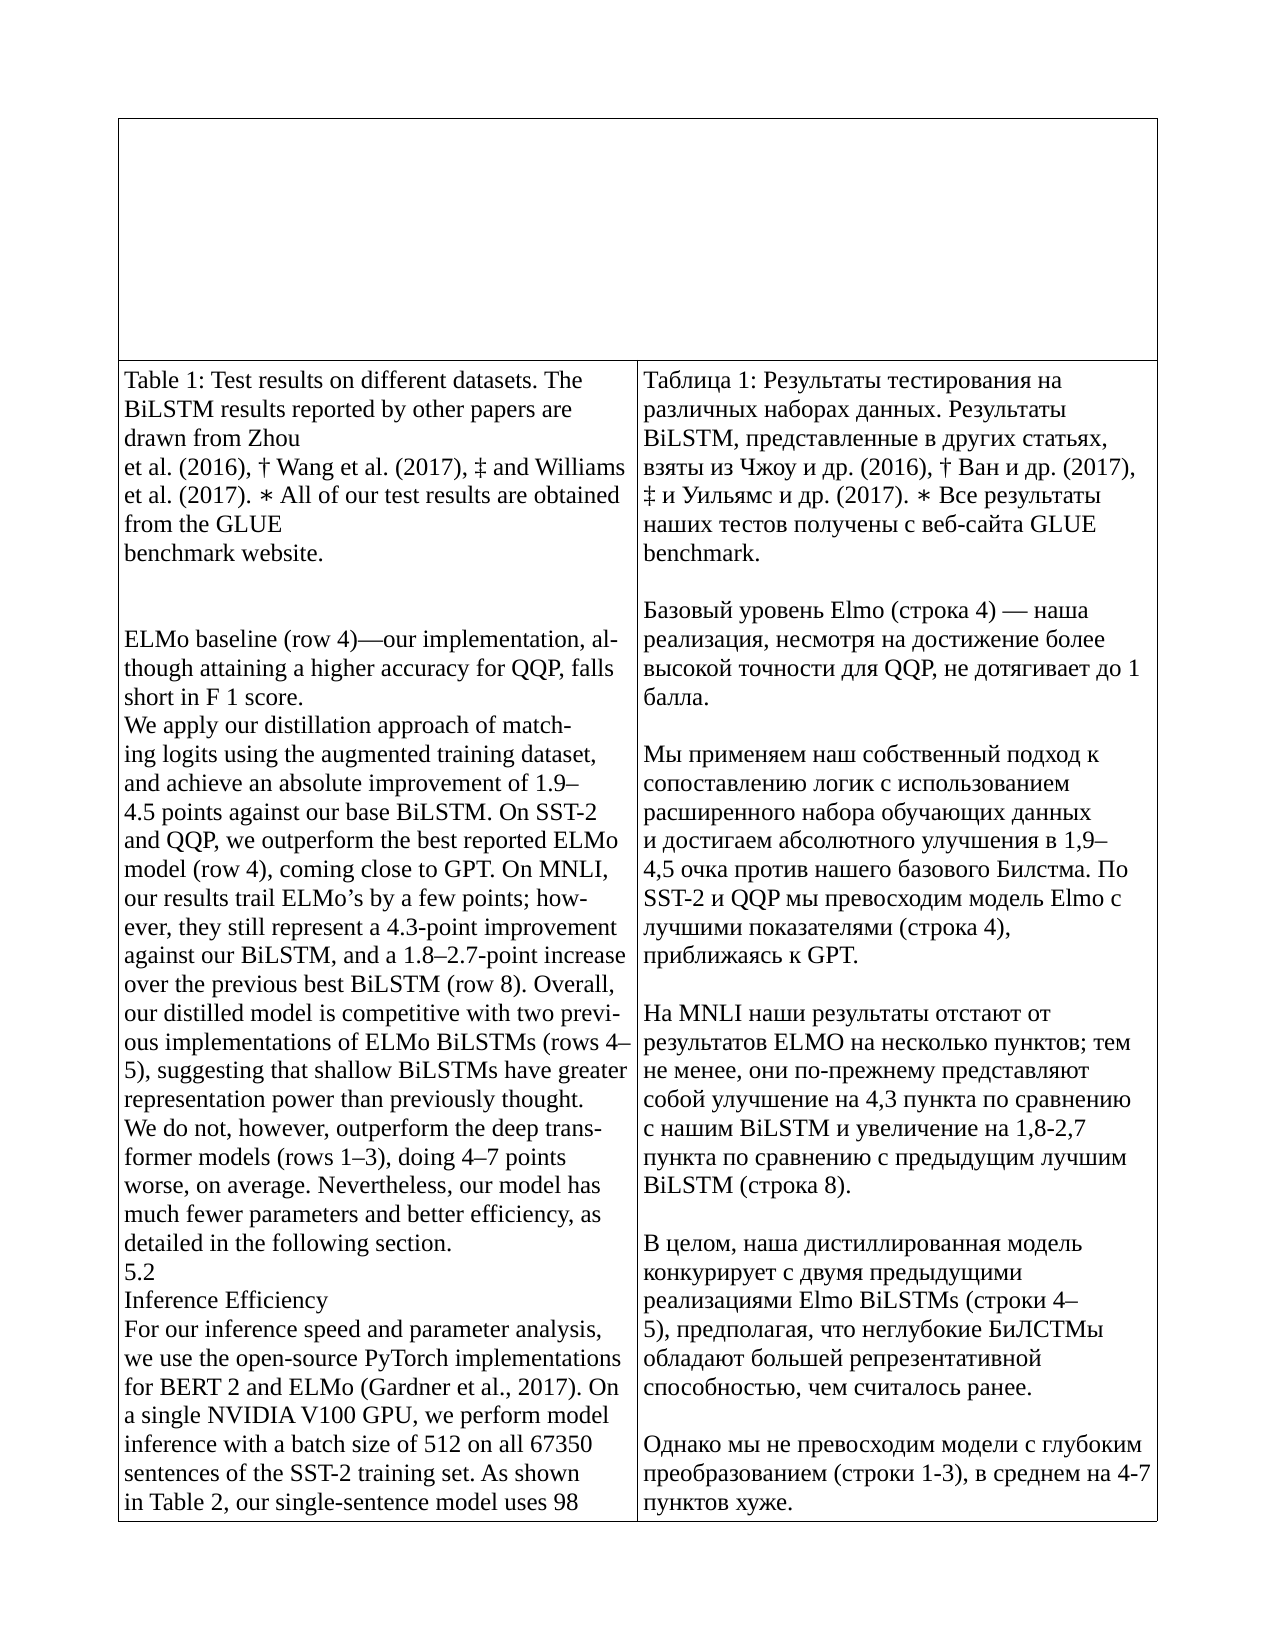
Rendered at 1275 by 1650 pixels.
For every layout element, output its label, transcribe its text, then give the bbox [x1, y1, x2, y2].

table_cell Table 1: Test results on different datasets. The BiLSTM results reported by other papers are drawn from Zhou et al. (2016), † Wang et al. (2017), ‡ and Williams et al. (2017). ∗ All of our test results are obtained from the GLUE benchmark website. ELMo baseline (row 4)—our implementation, al- though attaining a higher accuracy for QQP, falls short in F 1 score. We apply our distillation approach of match- ing logits using the augmented training dataset, and achieve an absolute improvement of 1.9– 4.5 points against our base BiLSTM. On SST-2 and QQP, we outperform the best reported ELMo model (row 4), coming close to GPT. On MNLI, our results trail ELMo’s by a few points; how- ever, they still represent a 4.3-point improvement against our BiLSTM, and a 1.8–2.7-point increase over the previous best BiLSTM (row 8). Overall, our distilled model is competitive with two previ- ous implementations of ELMo BiLSTMs (rows 4– 5), suggesting that shallow BiLSTMs have greater representation power than previously thought. We do not, however, outperform the deep trans- former models (rows 1–3), doing 4–7 points worse, on average. Nevertheless, our model has much fewer parameters and better efficiency, as detailed in the following section. 5.2 Inference Efficiency For our inference speed and parameter analysis, we use the open-source PyTorch implementations for BERT 2 and ELMo (Gardner et al., 2017). On a single NVIDIA V100 GPU, we perform model inference with a batch size of 512 on all 67350 sentences of the SST-2 training set. As shown in Table 2, our single-sentence model uses 98 [119, 361, 637, 1521]
table_cell Таблица 1: Результаты тестирования на различных наборах данных. Результаты BiLSTM, представленные в других статьях, взяты из Чжоу и др. (2016), † Ван и др. (2017), ‡ и Уильямс и др. (2017). ∗ Все результаты наших тестов получены с веб-сайта GLUE benchmark. Базовый уровень Elmo (строка 4) — наша реализация, несмотря на достижение более высокой точности для QQP, не дотягивает до 1 балла. Мы применяем наш собственный подход к сопоставлению логик с использованием расширенного набора обучающих данных и достигаем абсолютного улучшения в 1,9– 4,5 очка против нашего базового Билстма. По SST-2 и QQP мы превосходим модель Elmo с лучшими показателями (строка 4), приближаясь к GPT. На MNLI наши результаты отстают от результатов ELMO на несколько пунктов; тем не менее, они по-прежнему представляют собой улучшение на 4,3 пункта по сравнению с нашим BiLSTM и увеличение на 1,8-2,7 пункта по сравнению с предыдущим лучшим BiLSTM (строка 8). В целом, наша дистиллированная модель конкурирует с двумя предыдущими реализациями Elmo BiLSTMs (строки 4– 5), предполагая, что неглубокие БиЛСТМы обладают большей репрезентативной способностью, чем считалось ранее. Однако мы не превосходим модели с глубоким преобразованием (строки 1-3), в среднем на 4-7 пунктов хуже. [638, 361, 1157, 1521]
table_cell [119, 119, 1157, 360]
